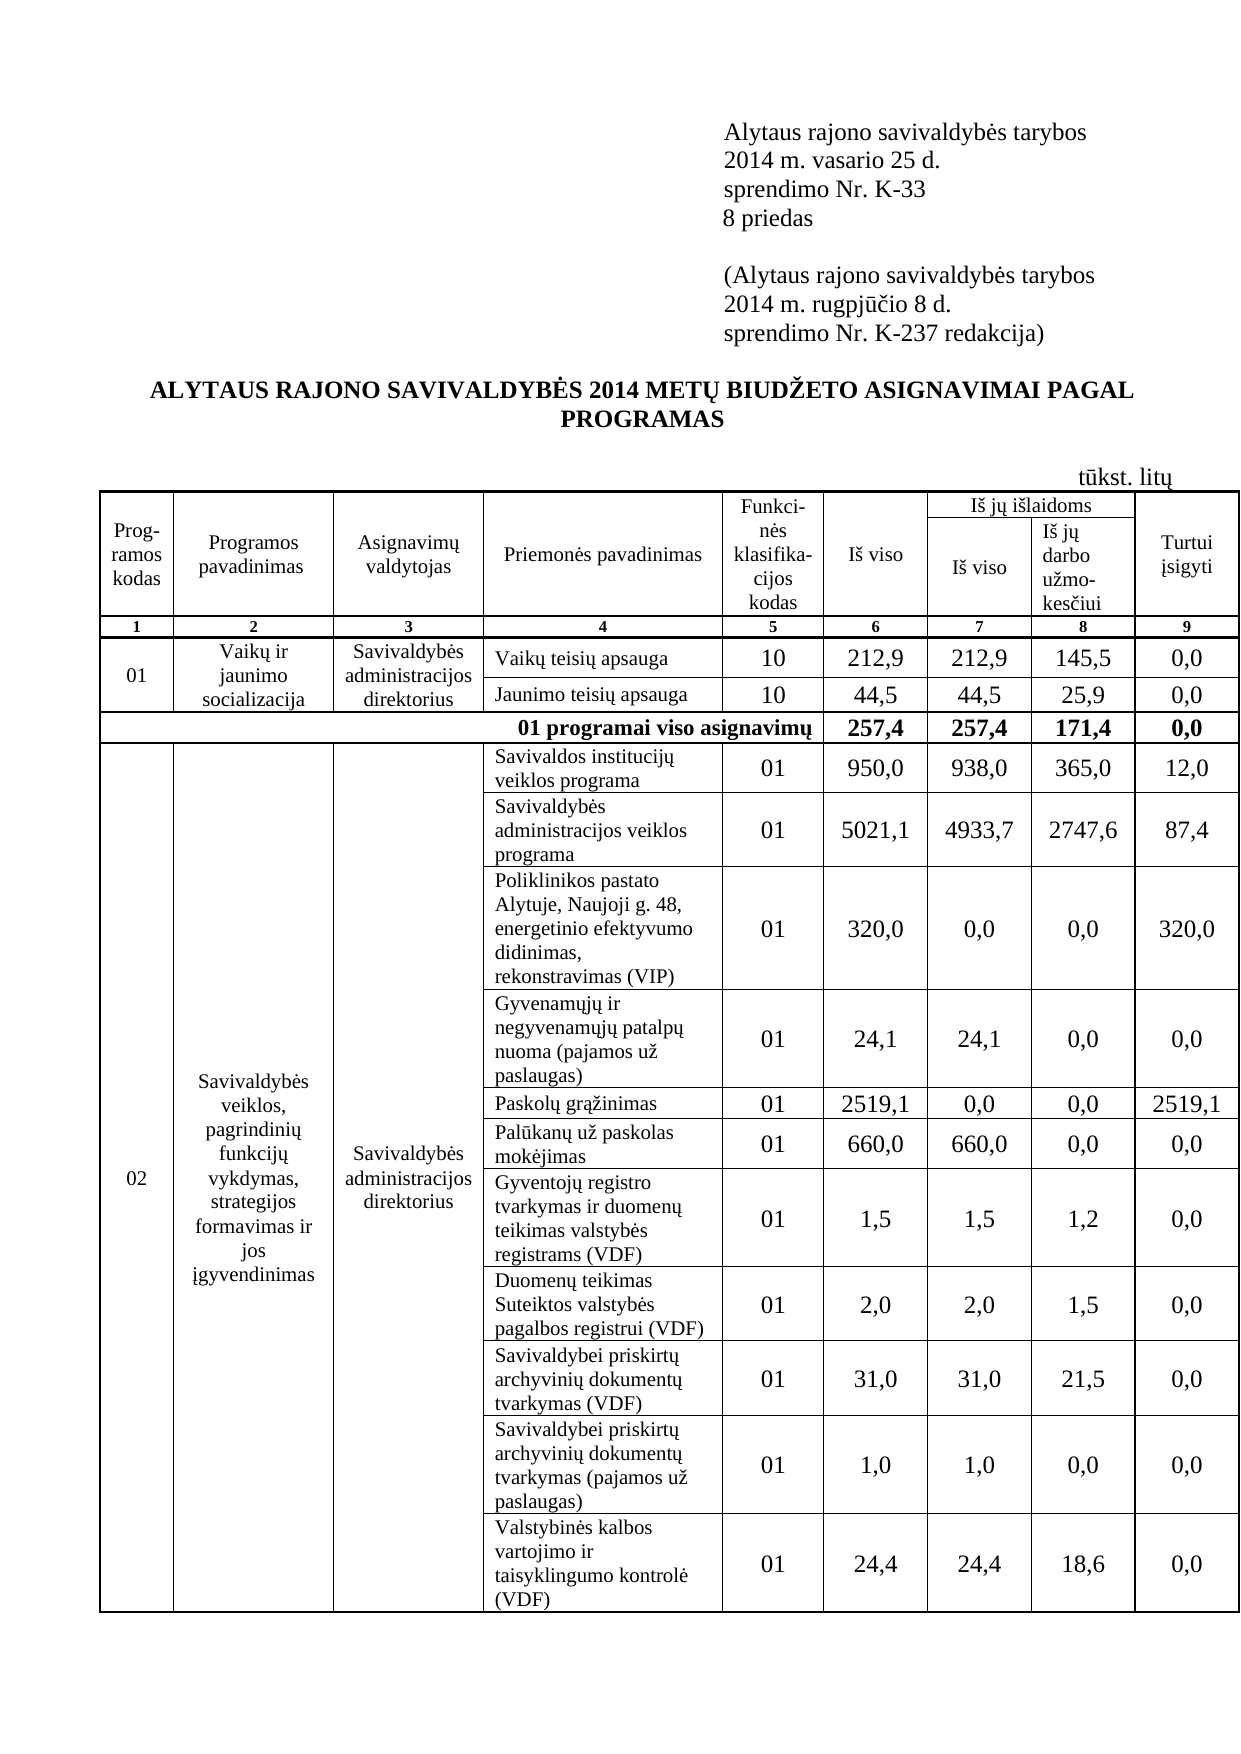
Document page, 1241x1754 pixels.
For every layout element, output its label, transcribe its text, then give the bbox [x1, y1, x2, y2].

table_cell 257,4 [928, 713, 1031, 742]
table_cell 4 [484, 617, 722, 636]
table_cell 02 [101, 744, 173, 1611]
table_header Funkci-nės klasifika-cijos kodas [723, 493, 823, 615]
table_cell Savivaldybės veiklos, pagrindinių funkcijų vykdymas, strategijos formavimas ir jos įgyvendinimas [174, 744, 333, 1611]
table_cell 1,5 [928, 1169, 1031, 1266]
table_cell Savivaldybės administracijos direktorius [334, 639, 483, 711]
table_cell Jaunimo teisių apsauga [484, 678, 722, 711]
table_cell 10 [723, 639, 823, 677]
table_cell Paskolų grąžinimas [484, 1088, 722, 1118]
table_cell 0,0 [928, 867, 1031, 988]
table_cell 1,0 [928, 1416, 1031, 1513]
table_cell 01 [723, 1267, 823, 1340]
table_cell Vaikų teisių apsauga [484, 639, 722, 677]
table_cell 25,9 [1032, 678, 1134, 711]
table_cell 660,0 [824, 1119, 927, 1168]
table_cell 257,4 [824, 713, 927, 742]
table_cell Palūkanų už paskolas mokėjimas [484, 1119, 722, 1168]
table_cell 01 [723, 1088, 823, 1118]
table_cell 01 [723, 867, 823, 988]
table_cell Poliklinikos pastato Alytuje, Naujoji g. 48, energetinio efektyvumo didinimas, rekonstravimas (VIP) [484, 867, 722, 988]
table_cell Savivaldybės administracijos veiklos programa [484, 793, 722, 866]
table_cell 01 [101, 639, 173, 711]
table_cell 212,9 [824, 639, 927, 677]
table_cell Savivaldybei priskirtų archyvinių dokumentų tvarkymas (pajamos už paslaugas) [484, 1416, 722, 1513]
table_header Iš viso [824, 493, 927, 615]
text Alytaus rajono savivaldybės tarybos [103, 117, 1181, 145]
table_cell 320,0 [824, 867, 927, 988]
table_cell 365,0 [1032, 744, 1134, 792]
table_cell 31,0 [928, 1341, 1031, 1415]
table_header Programos pavadinimas [174, 493, 333, 615]
table_cell Valstybinės kalbos vartojimo ir taisyklingumo kontrolė (VDF) [484, 1514, 722, 1611]
table_cell 9 [1136, 617, 1238, 636]
table_cell Iš jų darbo užmo-kesčiui [1032, 518, 1134, 615]
table_header Priemonės pavadinimas [484, 493, 722, 615]
table_cell Duomenų teikimas Suteiktos valstybės pagalbos registrui (VDF) [484, 1267, 722, 1340]
table_cell 0,0 [928, 1088, 1031, 1118]
table_cell 1,5 [1032, 1267, 1134, 1340]
table_cell 1 [101, 617, 173, 636]
table_cell 44,5 [824, 678, 927, 711]
table_cell 212,9 [928, 639, 1031, 677]
table_cell 0,0 [1136, 639, 1238, 677]
table_cell 01 [723, 793, 823, 866]
table_cell 10 [723, 678, 823, 711]
table_cell 660,0 [928, 1119, 1031, 1168]
table_cell 31,0 [824, 1341, 927, 1415]
text tūkst. litų [778, 462, 1181, 490]
table_cell 938,0 [928, 744, 1031, 792]
table_cell 0,0 [1136, 990, 1238, 1087]
table_cell 12,0 [1136, 744, 1238, 792]
table_cell 3 [334, 617, 483, 636]
table_cell 24,1 [928, 990, 1031, 1087]
table_cell 0,0 [1032, 1416, 1134, 1513]
table_cell 24,4 [824, 1514, 927, 1611]
table_cell 24,1 [824, 990, 927, 1087]
text ALYTAUS RAJONO SAVIVALDYBĖS 2014 METŲ BIUDŽETO ASIGNAVIMAI PAGAL PROGRAMAS [103, 375, 1181, 433]
table_cell 01 [723, 1341, 823, 1415]
table_cell Savivaldos institucijų veiklos programa [484, 744, 722, 792]
table_cell 1,2 [1032, 1169, 1134, 1266]
table_cell 01 [723, 1119, 823, 1168]
table_cell Savivaldybės administracijos direktorius [334, 744, 483, 1611]
table_header Turtui įsigyti [1136, 493, 1238, 615]
table_cell 01 [723, 1416, 823, 1513]
table_cell 87,4 [1136, 793, 1238, 866]
table_cell 01 programai viso asignavimų [101, 713, 823, 742]
table_header Prog-ramos kodas [101, 493, 173, 615]
table_cell 24,4 [928, 1514, 1031, 1611]
table_header Iš jų išlaidoms [928, 493, 1134, 517]
table_cell Gyvenamųjų ir negyvenamųjų patalpų nuoma (pajamos už paslaugas) [484, 990, 722, 1087]
table_cell 4933,7 [928, 793, 1031, 866]
table_cell 0,0 [1136, 1416, 1238, 1513]
table_cell 0,0 [1032, 990, 1134, 1087]
table_header Asignavimų valdytojas [334, 493, 483, 615]
table_cell 5021,1 [824, 793, 927, 866]
table_cell Iš viso [928, 518, 1031, 615]
table_cell Vaikų ir jaunimo socializacija [174, 639, 333, 711]
table_cell 2 [174, 617, 333, 636]
table_cell 0,0 [1032, 1119, 1134, 1168]
table_cell 0,0 [1032, 867, 1134, 988]
table_cell 7 [928, 617, 1031, 636]
table_cell 18,6 [1032, 1514, 1134, 1611]
table_cell 0,0 [1136, 678, 1238, 711]
text 2014 m. rugpjūčio 8 d. [103, 289, 1181, 318]
table_cell 145,5 [1032, 639, 1134, 677]
table_cell 0,0 [1136, 1169, 1238, 1266]
table_cell 01 [723, 744, 823, 792]
table_cell 0,0 [1136, 1341, 1238, 1415]
table_cell 2,0 [824, 1267, 927, 1340]
table_cell 44,5 [928, 678, 1031, 711]
table_cell Gyventojų registro tvarkymas ir duomenų teikimas valstybės registrams (VDF) [484, 1169, 722, 1266]
text sprendimo Nr. K-33 [103, 174, 1181, 203]
table_cell 0,0 [1136, 1514, 1238, 1611]
text sprendimo Nr. K-237 redakcija) [103, 318, 1181, 347]
table_cell 21,5 [1032, 1341, 1134, 1415]
table_cell 0,0 [1032, 1088, 1134, 1118]
table_cell Savivaldybei priskirtų archyvinių dokumentų tvarkymas (VDF) [484, 1341, 722, 1415]
table_cell 0,0 [1136, 1267, 1238, 1340]
table_cell 0,0 [1136, 1119, 1238, 1168]
table_cell 1,5 [824, 1169, 927, 1266]
table_cell 6 [824, 617, 927, 636]
table_cell 2747,6 [1032, 793, 1134, 866]
text (Alytaus rajono savivaldybės tarybos [103, 260, 1181, 289]
table_cell 01 [723, 990, 823, 1087]
text 2014 m. vasario 25 d. [103, 145, 1181, 174]
table_cell 1,0 [824, 1416, 927, 1513]
text 8 priedas [722, 203, 1181, 232]
table_cell 950,0 [824, 744, 927, 792]
table_cell 2,0 [928, 1267, 1031, 1340]
table_cell 171,4 [1032, 713, 1134, 742]
table_cell 01 [723, 1514, 823, 1611]
table_cell 320,0 [1136, 867, 1238, 988]
table_cell 01 [723, 1169, 823, 1266]
table_cell 2519,1 [824, 1088, 927, 1118]
table_cell 5 [723, 617, 823, 636]
table_cell 0,0 [1136, 713, 1238, 742]
table_cell 8 [1032, 617, 1134, 636]
table_cell 2519,1 [1136, 1088, 1238, 1118]
